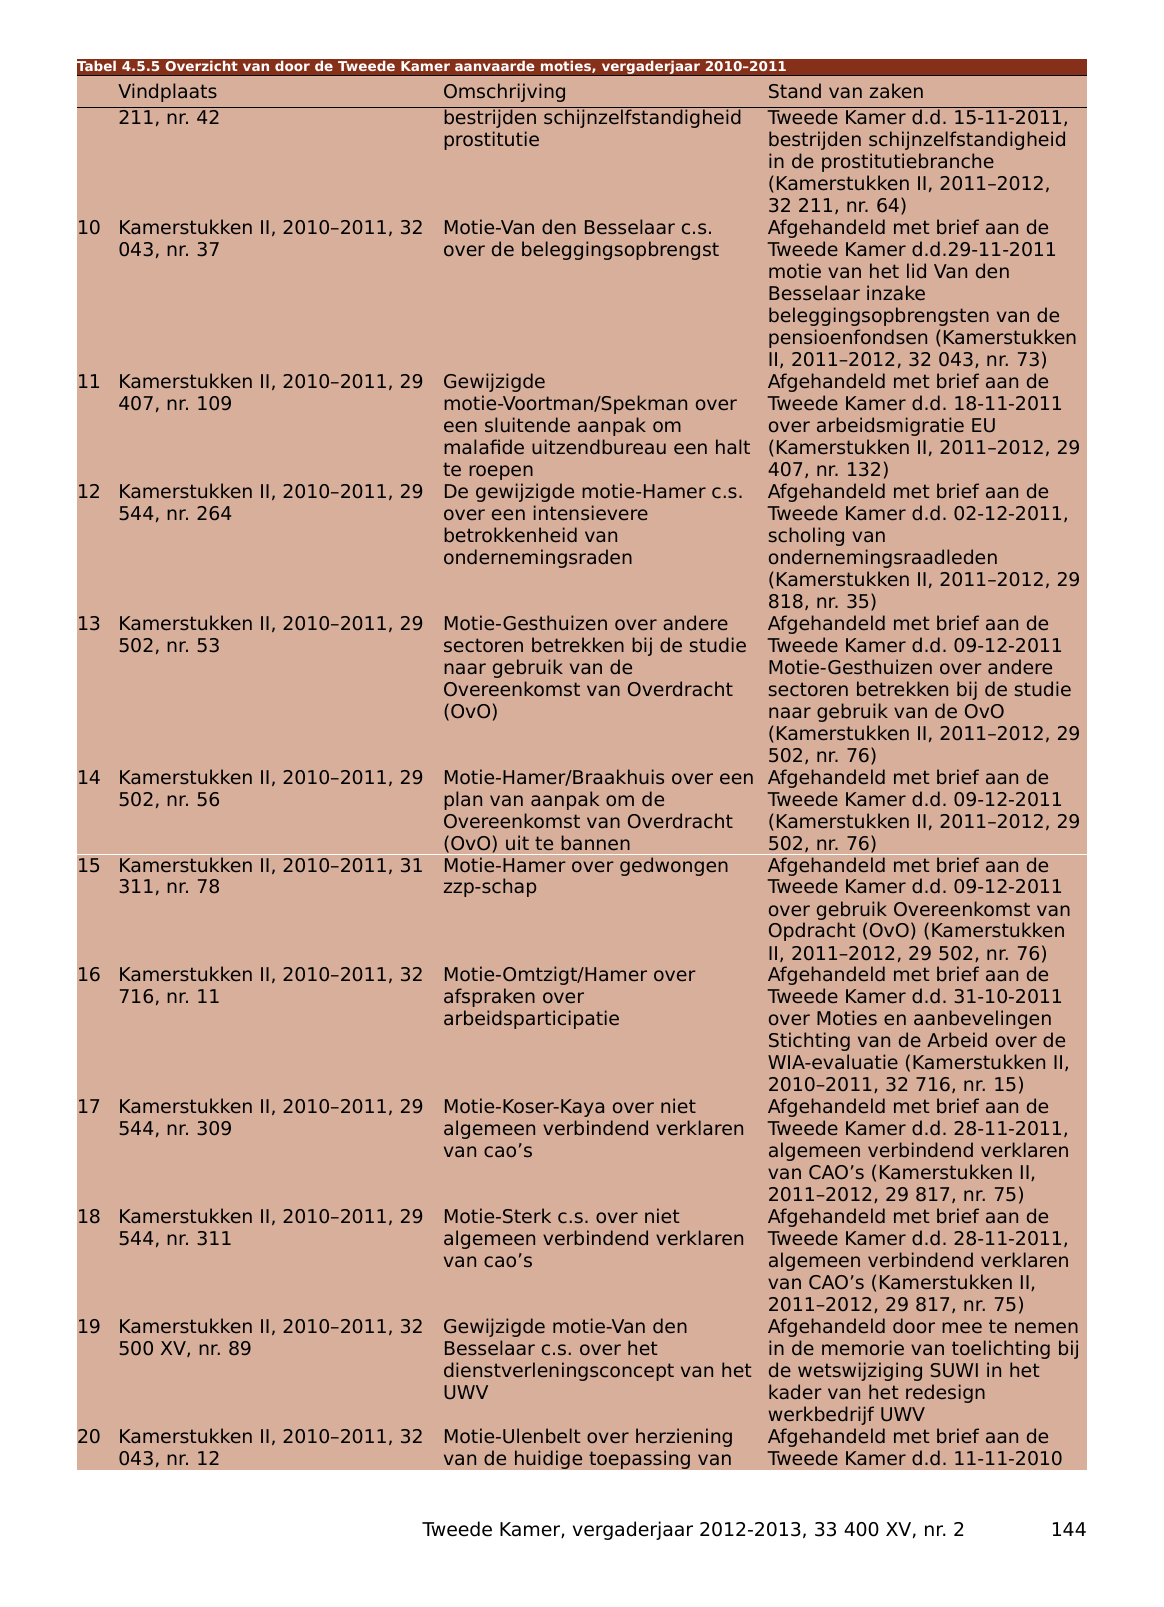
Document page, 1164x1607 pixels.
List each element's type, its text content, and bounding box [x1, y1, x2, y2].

table_cell Motie-Sterk c.s. over niet algemeen verbindend verklaren van cao’s [437, 1206, 762, 1316]
table_cell Afgehandeld met brief aan de Tweede Kamer d.d. 09-12-2011 Motie-Gesthuizen over andere sectoren betrekken bij de studie naar gebruik van de OvO (Kamerstukken II, 2011–2012, 29 502, nr. 76) [762, 613, 1087, 767]
table_cell Kamerstukken II, 2010–2011, 29 502, nr. 53 [112, 613, 437, 767]
table_cell 14 [77, 767, 112, 854]
table_cell Omschrijving [437, 76, 762, 107]
table_cell Motie-Ulenbelt over herziening van de huidige toepassing van [437, 1426, 762, 1470]
table_cell De gewijzigde motie-Hamer c.s. over een intensievere betrokkenheid van ondernemingsraden [437, 481, 762, 613]
table_cell Motie-Omtzigt/Hamer over afspraken over arbeidsparticipatie [437, 964, 762, 1096]
table_cell Afgehandeld met brief aan de Tweede Kamer d.d. 28-11-2011, algemeen verbindend verklaren van CAO’s (Kamerstukken II, 2011–2012, 29 817, nr. 75) [762, 1206, 1087, 1316]
table_cell Kamerstukken II, 2010–2011, 29 544, nr. 309 [112, 1096, 437, 1206]
table_cell [77, 108, 112, 217]
table_cell Gewijzigde motie-Van den Besselaar c.s. over het dienstverleningsconcept van het UWV [437, 1316, 762, 1426]
table_cell Kamerstukken II, 2010–2011, 29 544, nr. 264 [112, 481, 437, 613]
table_cell 16 [77, 964, 112, 1096]
table_cell bestrijden schijnzelfstandigheid prostitutie [437, 108, 762, 217]
table_cell 211, nr. 42 [112, 108, 437, 217]
table_cell Afgehandeld met brief aan de Tweede Kamer d.d. 11-11-2010 [762, 1426, 1087, 1470]
table_cell Gewijzigde motie-Voortman/Spekman over een sluitende aanpak om malafide uitzendbureau een halt te roepen [437, 371, 762, 481]
table_cell Afgehandeld met brief aan de Tweede Kamer d.d. 31-10-2011 over Moties en aanbevelingen Stichting van de Arbeid over de WIA-evaluatie (Kamerstukken II, 2010–2011, 32 716, nr. 15) [762, 964, 1087, 1096]
table_cell 10 [77, 217, 112, 371]
table_cell Kamerstukken II, 2010–2011, 32 500 XV, nr. 89 [112, 1316, 437, 1426]
table_cell Motie-Koser-Kaya over niet algemeen verbindend verklaren van cao’s [437, 1096, 762, 1206]
table_cell Motie-Hamer over gedwongen zzp-schap [437, 855, 762, 964]
table_cell 11 [77, 371, 112, 481]
table_cell Afgehandeld met brief aan de Tweede Kamer d.d. 28-11-2011, algemeen verbindend verklaren van CAO’s (Kamerstukken II, 2011–2012, 29 817, nr. 75) [762, 1096, 1087, 1206]
table_cell Kamerstukken II, 2010–2011, 29 544, nr. 311 [112, 1206, 437, 1316]
table_cell Kamerstukken II, 2010–2011, 32 043, nr. 37 [112, 217, 437, 371]
table_cell 12 [77, 481, 112, 613]
table_cell Vindplaats [112, 76, 437, 107]
table_header Tabel 4.5.5 Overzicht van door de Tweede Kamer aanvaarde moties, vergaderjaar 2010–2011 [77, 59, 1087, 75]
table_cell 18 [77, 1206, 112, 1316]
table_cell Stand van zaken [762, 76, 1087, 107]
table_cell 20 [77, 1426, 112, 1470]
table_cell 19 [77, 1316, 112, 1426]
table_cell Afgehandeld met brief aan de Tweede Kamer d.d. 09-12-2011 (Kamerstukken II, 2011–2012, 29 502, nr. 76) [762, 767, 1087, 854]
table_cell Motie-Hamer/Braakhuis over een plan van aanpak om de Overeenkomst van Overdracht (OvO) uit te bannen [437, 767, 762, 854]
table_cell Afgehandeld met brief aan de Tweede Kamer d.d. 02-12-2011, scholing van ondernemingsraadleden (Kamerstukken II, 2011–2012, 29 818, nr. 35) [762, 481, 1087, 613]
table_cell Kamerstukken II, 2010–2011, 31 311, nr. 78 [112, 855, 437, 964]
table_cell Afgehandeld met brief aan de Tweede Kamer d.d. 09-12-2011 over gebruik Overeenkomst van Opdracht (OvO) (Kamerstukken II, 2011–2012, 29 502, nr. 76) [762, 855, 1087, 964]
table_cell Motie-Gesthuizen over andere sectoren betrekken bij de studie naar gebruik van de Overeenkomst van Overdracht (OvO) [437, 613, 762, 767]
table_cell Tweede Kamer d.d. 15-11-2011, bestrijden schijnzelfstandigheid in de prostitutiebranche (Kamerstukken II, 2011–2012, 32 211, nr. 64) [762, 108, 1087, 217]
table_cell Kamerstukken II, 2010–2011, 32 716, nr. 11 [112, 964, 437, 1096]
table_cell Motie-Van den Besselaar c.s. over de beleggingsopbrengst [437, 217, 762, 371]
table_cell Kamerstukken II, 2010–2011, 29 502, nr. 56 [112, 767, 437, 854]
table_cell 13 [77, 613, 112, 767]
table_cell Kamerstukken II, 2010–2011, 32 043, nr. 12 [112, 1426, 437, 1470]
table_cell Afgehandeld met brief aan de Tweede Kamer d.d.29-11-2011 motie van het lid Van den Besselaar inzake beleggingsopbrengsten van de pensioenfondsen (Kamerstukken II, 2011–2012, 32 043, nr. 73) [762, 217, 1087, 371]
table_cell 15 [77, 855, 112, 964]
table_cell Afgehandeld met brief aan de Tweede Kamer d.d. 18-11-2011 over arbeidsmigratie EU (Kamerstukken II, 2011–2012, 29 407, nr. 132) [762, 371, 1087, 481]
table_cell Kamerstukken II, 2010–2011, 29 407, nr. 109 [112, 371, 437, 481]
table_cell [77, 76, 112, 107]
table_cell 17 [77, 1096, 112, 1206]
table_cell Afgehandeld door mee te nemen in de memorie van toelichting bij de wetswijziging SUWI in het kader van het redesign werkbedrijf UWV [762, 1316, 1087, 1426]
